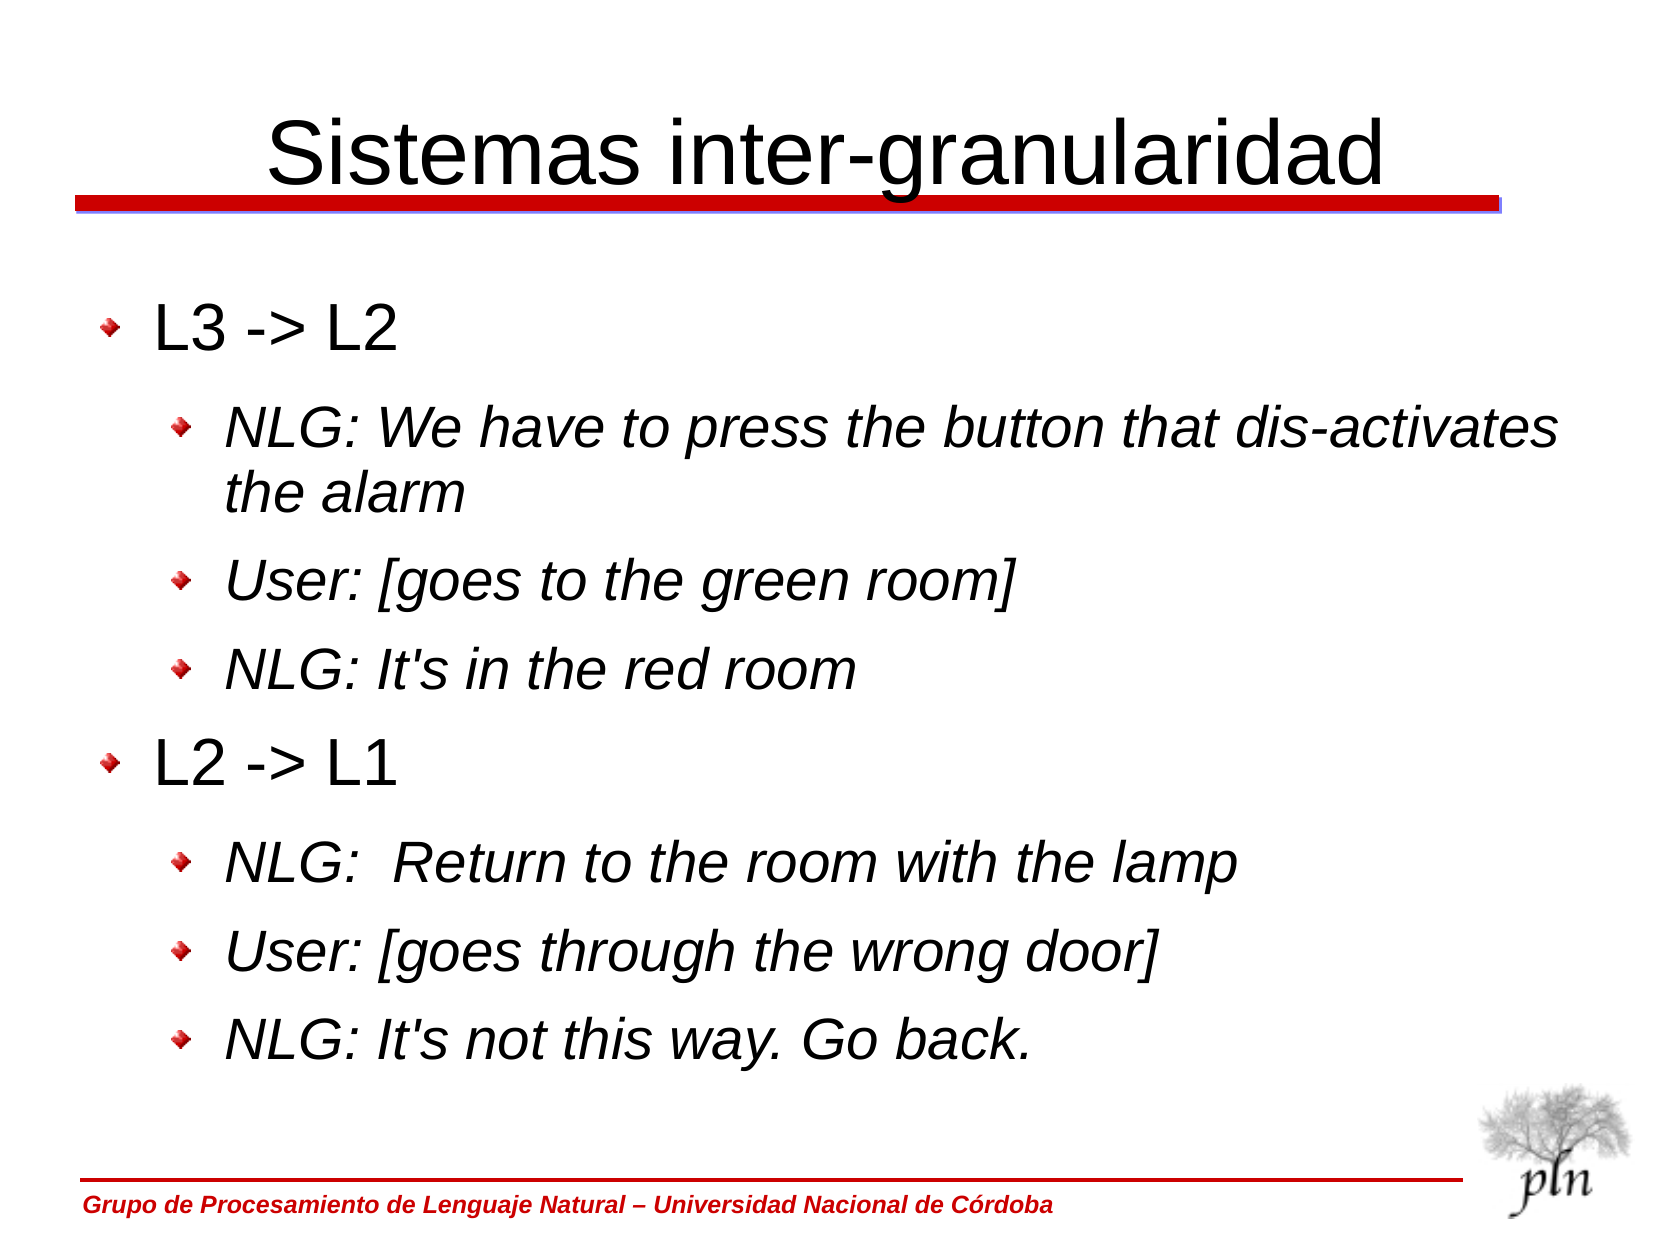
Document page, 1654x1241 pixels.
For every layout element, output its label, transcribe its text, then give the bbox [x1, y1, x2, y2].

picture [1477, 1083, 1635, 1219]
list L3 -> L2 NLG: We have to press the button that dis-activates the alarm User: [goes to the green room] NLG: It's in the red room L2 -> L1 NLG: Return to the room with the lamp User: [goes through the wrong door] NLG: It's not this way. Go back. [82, 290, 1571, 1109]
title Sistemas inter-granularidad [82, 49, 1571, 257]
